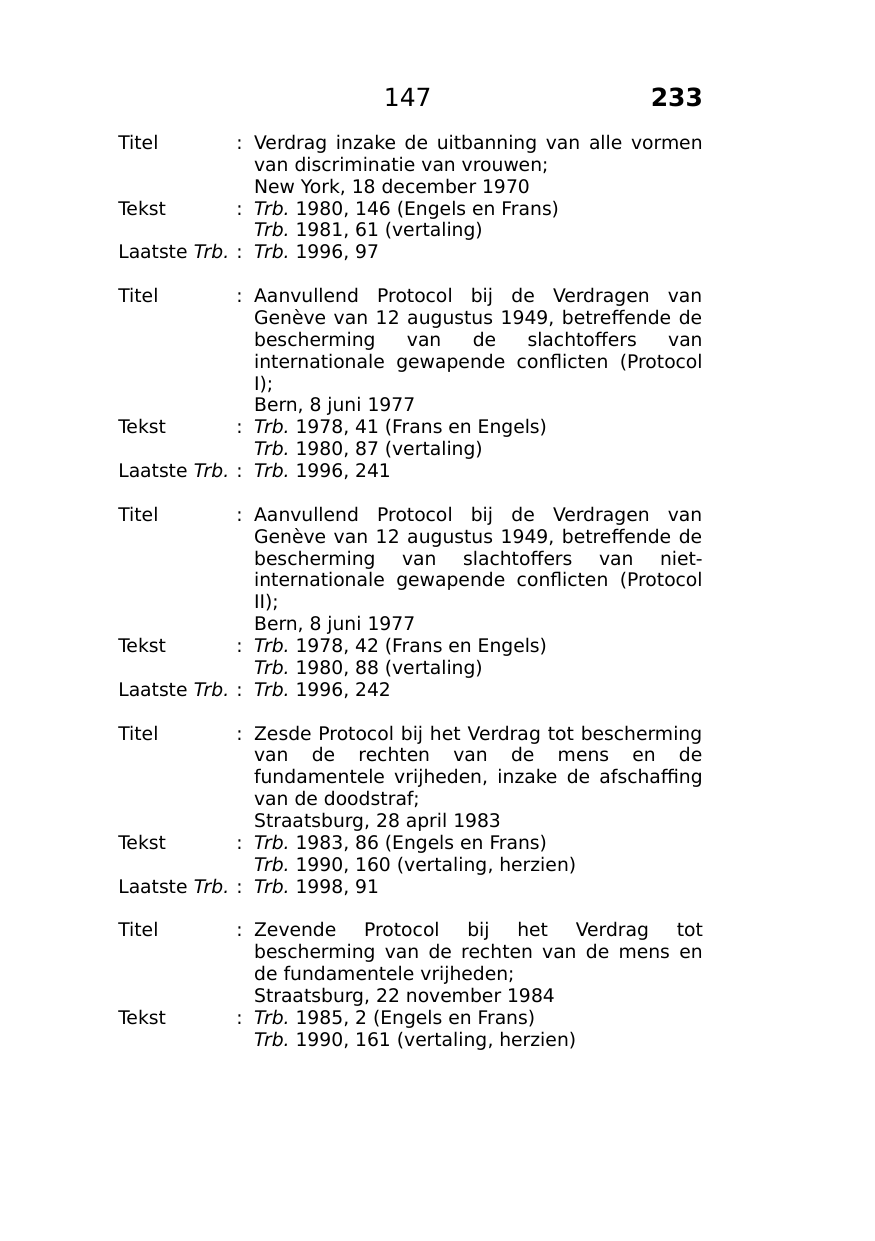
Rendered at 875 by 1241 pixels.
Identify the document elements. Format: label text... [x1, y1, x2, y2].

table_cell Laatste Trb. [118, 241, 236, 263]
table_cell Aanvullend Protocol bij de Verdragen van Genève van 12 augustus 1949, betreffende de bescherming van de slachtoffers van internationale gewapende conflicten (Protocol I); Bern, 8 juni 1977 [254, 285, 703, 416]
table_cell [118, 898, 236, 919]
table_cell Trb. 1978, 42 (Frans en Engels) Trb. 1980, 88 (vertaling) [254, 635, 703, 679]
table_cell : [236, 416, 254, 460]
table_cell Laatste Trb. [118, 679, 236, 701]
table_cell Trb. 1978, 41 (Frans en Engels) Trb. 1980, 87 (vertaling) [254, 416, 703, 460]
table_cell Trb. 1998, 91 [254, 876, 703, 897]
table_cell Trb. 1980, 146 (Engels en Frans) Trb. 1981, 61 (vertaling) [254, 198, 703, 241]
table_cell Tekst [118, 198, 236, 241]
table_cell [236, 898, 254, 919]
table_cell : [236, 241, 254, 263]
table_cell : [236, 285, 254, 416]
table_cell [254, 701, 703, 722]
table_cell [118, 263, 236, 285]
table_cell [254, 263, 703, 285]
table_cell Verdrag inzake de uitbanning van alle vormen van discriminatie van vrouwen; New York, 18 december 1970 [254, 132, 703, 197]
table_cell : [236, 504, 254, 635]
table_cell Tekst [118, 1007, 236, 1051]
table_cell [118, 701, 236, 722]
table_cell [236, 263, 254, 285]
table_cell Laatste Trb. [118, 460, 236, 482]
table_cell : [236, 635, 254, 679]
table_cell [236, 701, 254, 722]
table_cell Titel [118, 723, 236, 832]
table_cell : [236, 876, 254, 897]
table_cell Zevende Protocol bij het Verdrag tot bescherming van de rechten van de mens en de fundamentele vrijheden; Straatsburg, 22 november 1984 [254, 919, 703, 1007]
table_cell Trb. 1996, 241 [254, 460, 703, 482]
table_cell Laatste Trb. [118, 876, 236, 897]
table_cell Titel [118, 919, 236, 1007]
table_cell Tekst [118, 635, 236, 679]
table_cell Tekst [118, 416, 236, 460]
table_cell Titel [118, 132, 236, 197]
table_cell : [236, 460, 254, 482]
table_cell : [236, 132, 254, 197]
table_cell : [236, 679, 254, 701]
table_cell Titel [118, 285, 236, 416]
table_cell [254, 898, 703, 919]
table_cell Trb. 1983, 86 (Engels en Frans) Trb. 1990, 160 (vertaling, herzien) [254, 832, 703, 876]
table_cell : [236, 723, 254, 832]
table_cell Zesde Protocol bij het Verdrag tot bescherming van de rechten van de mens en de fundamentele vrijheden, inzake de afschaffing van de doodstraf; Straatsburg, 28 april 1983 [254, 723, 703, 832]
table_cell [236, 482, 254, 504]
table_cell Trb. 1996, 242 [254, 679, 703, 701]
table_cell Titel [118, 504, 236, 635]
table_cell Trb. 1996, 97 [254, 241, 703, 263]
table_cell : [236, 832, 254, 876]
table_cell [118, 482, 236, 504]
table_cell : [236, 919, 254, 1007]
table_cell Trb. 1985, 2 (Engels en Frans) Trb. 1990, 161 (vertaling, herzien) [254, 1007, 703, 1051]
table_cell : [236, 1007, 254, 1051]
table_cell Aanvullend Protocol bij de Verdragen van Genève van 12 augustus 1949, betreffende de bescherming van slachtoffers van niet-internationale gewapende conflicten (Protocol II); Bern, 8 juni 1977 [254, 504, 703, 635]
table_cell Tekst [118, 832, 236, 876]
table_cell [254, 482, 703, 504]
table_cell : [236, 198, 254, 241]
